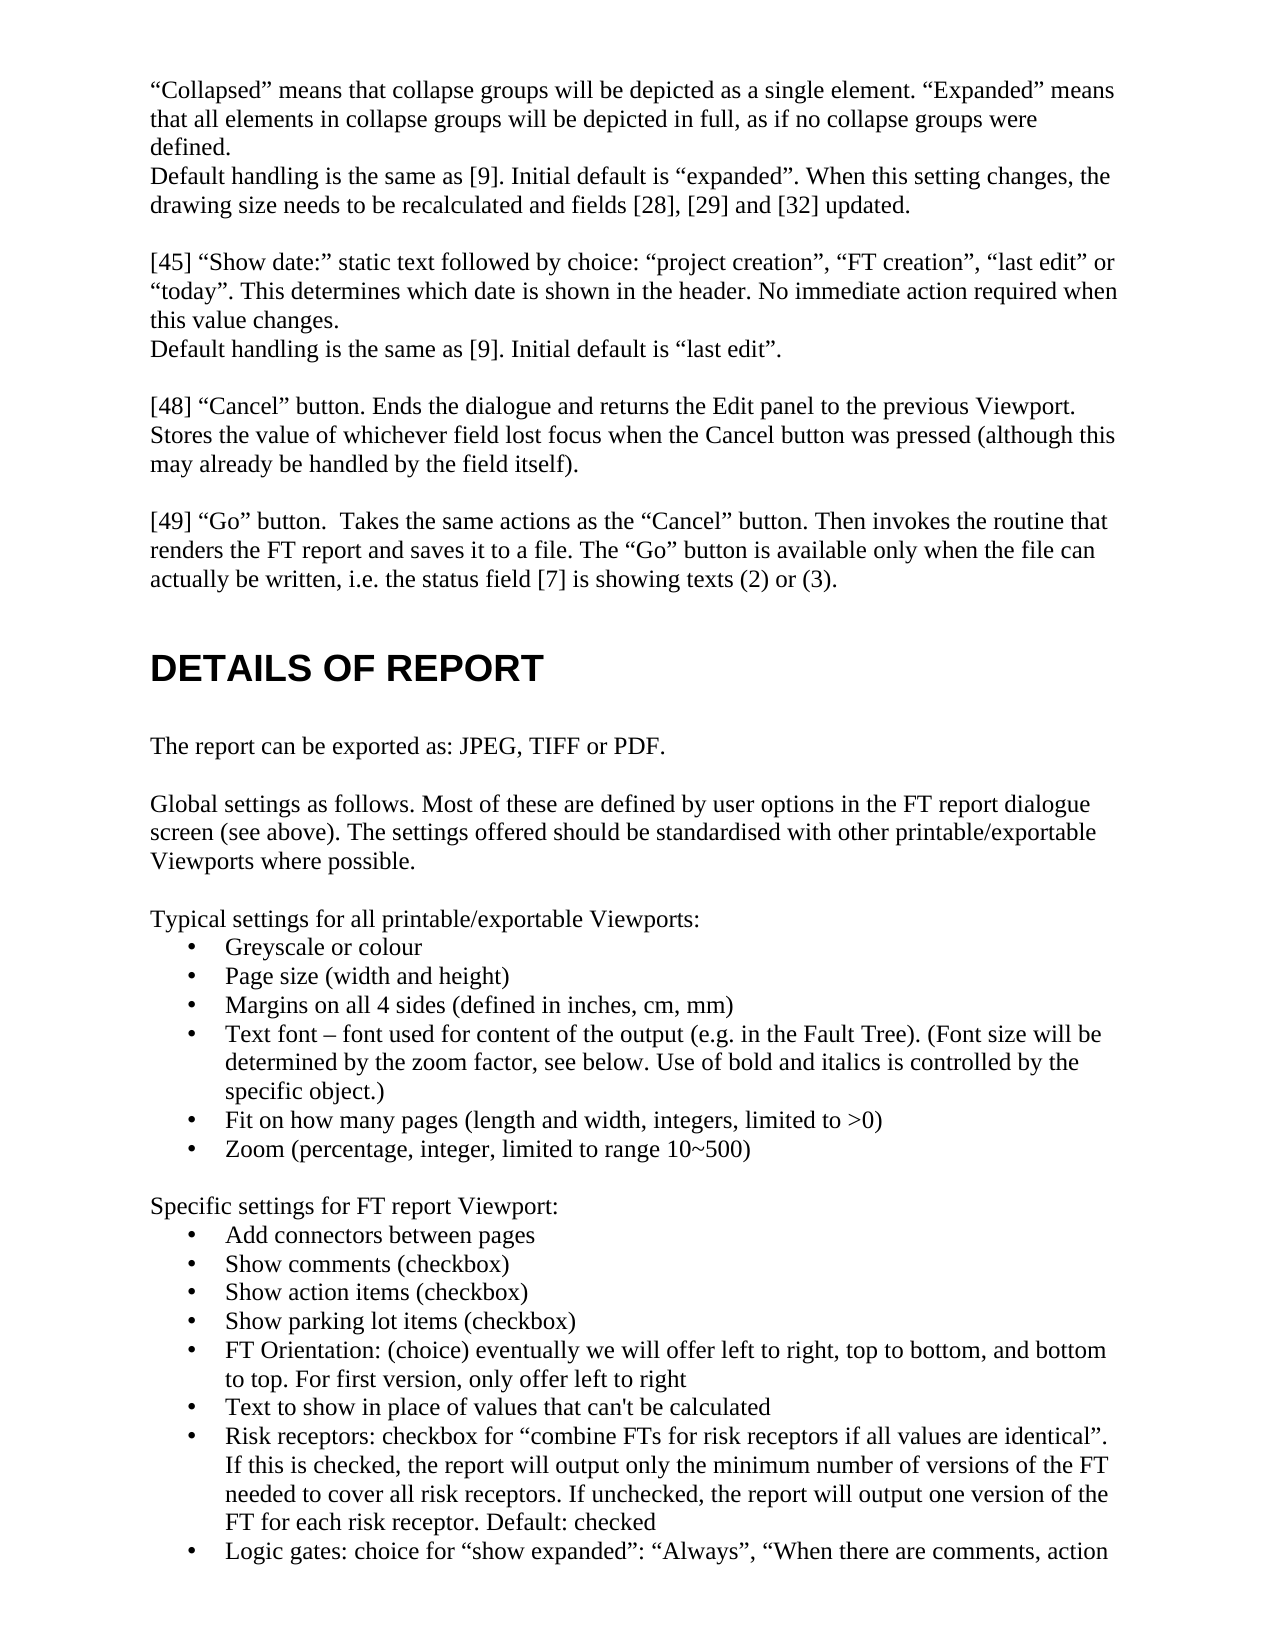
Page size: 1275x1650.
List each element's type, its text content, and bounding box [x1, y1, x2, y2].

list Fit on how many pages (length and width, integers, limited to >0) [187, 1105, 1125, 1134]
list FT Orientation: (choice) eventually we will offer left to right, top to bottom, and bottom to top. For first version, only offer left to right [187, 1335, 1125, 1392]
list Add connectors between pages [187, 1220, 1125, 1249]
text Default handling is the same as [9]. Initial default is “expanded”. When this setting changes, the drawing size needs to be recalculated and fields [28], [29] and [32] updated. [150, 161, 1125, 219]
list Text to show in place of values that can't be calculated [187, 1392, 1125, 1421]
text Default handling is the same as [9]. Initial default is “last edit”. [150, 334, 1125, 362]
text “Collapsed” means that collapse groups will be depicted as a single element. “Expanded” means that all elements in collapse groups will be depicted in full, as if no collapse groups were defined. [150, 75, 1125, 161]
list Show action items (checkbox) [187, 1277, 1125, 1306]
text [49] “Go” button. Takes the same actions as the “Cancel” button. Then invokes the routine that renders the FT report and saves it to a file. The “Go” button is available only when the file can actually be written, i.e. the status field [7] is showing texts (2) or (3). [150, 506, 1125, 592]
list Risk receptors: checkbox for “combine FTs for risk receptors if all values are identical”. If this is checked, the report will output only the minimum number of versions of the FT needed to cover all risk receptors. If unchecked, the report will output one version of the FT for each risk receptor. Default: checked [187, 1421, 1125, 1536]
text The report can be exported as: JPEG, TIFF or PDF. [150, 731, 1125, 760]
list Margins on all 4 sides (defined in inches, cm, mm) [187, 990, 1125, 1019]
list Text font – font used for content of the output (e.g. in the Fault Tree). (Font size will be determined by the zoom factor, see below. Use of bold and italics is controlled by the specific object.) [187, 1019, 1125, 1105]
list Zoom (percentage, integer, limited to range 10~500) [187, 1134, 1125, 1162]
list Show parking lot items (checkbox) [187, 1306, 1125, 1335]
subtitle DETAILS OF REPORT [150, 646, 1125, 690]
text Specific settings for FT report Viewport: [150, 1191, 1125, 1220]
list Logic gates: choice for “show expanded”: “Always”, “When there are comments, action [187, 1536, 1125, 1565]
text Typical settings for all printable/exportable Viewports: [150, 904, 1125, 932]
list Show comments (checkbox) [187, 1249, 1125, 1277]
list Greyscale or colour [187, 932, 1125, 961]
text [45] “Show date:” static text followed by choice: “project creation”, “FT creation”, “last edit” or “today”. This determines which date is shown in the header. No immediate action required when this value changes. [150, 247, 1125, 334]
text [48] “Cancel” button. Ends the dialogue and returns the Edit panel to the previous Viewport. Stores the value of whichever field lost focus when the Cancel button was pressed (although this may already be handled by the field itself). [150, 391, 1125, 477]
text Global settings as follows. Most of these are defined by user options in the FT report dialogue screen (see above). The settings offered should be standardised with other printable/exportable Viewports where possible. [150, 789, 1125, 875]
list Page size (width and height) [187, 961, 1125, 990]
